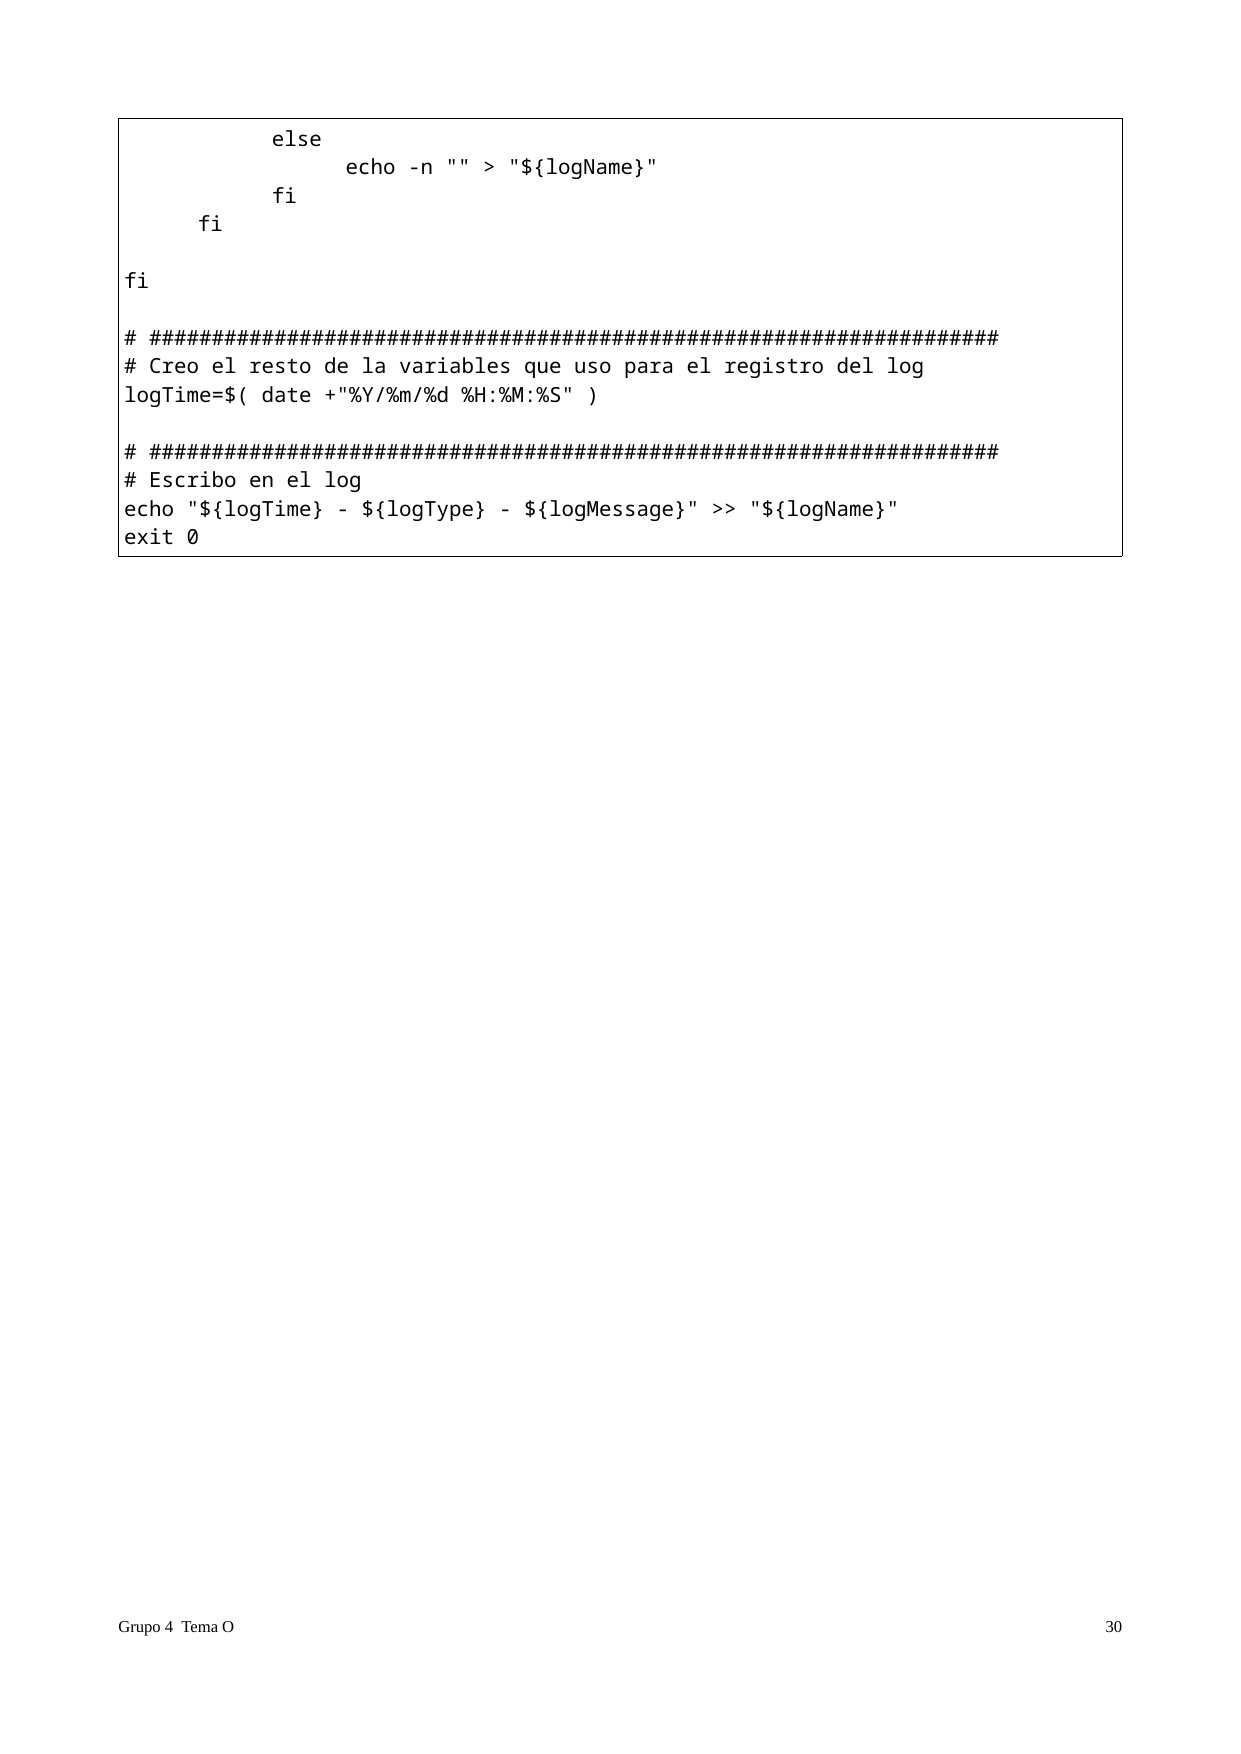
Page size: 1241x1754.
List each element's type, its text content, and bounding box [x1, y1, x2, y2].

table_header else echo -n "" > "${logName}" fi fi fi # #################################################################### # Creo el resto de la variables que uso para el registro del log logTime=$( date +"%Y/%m/%d %H:%M:%S" ) # #################################################################### # Escribo en el log echo "${logTime} - ${logType} - ${logMessage}" >> "${logName}" exit 0 [119, 119, 1122, 556]
